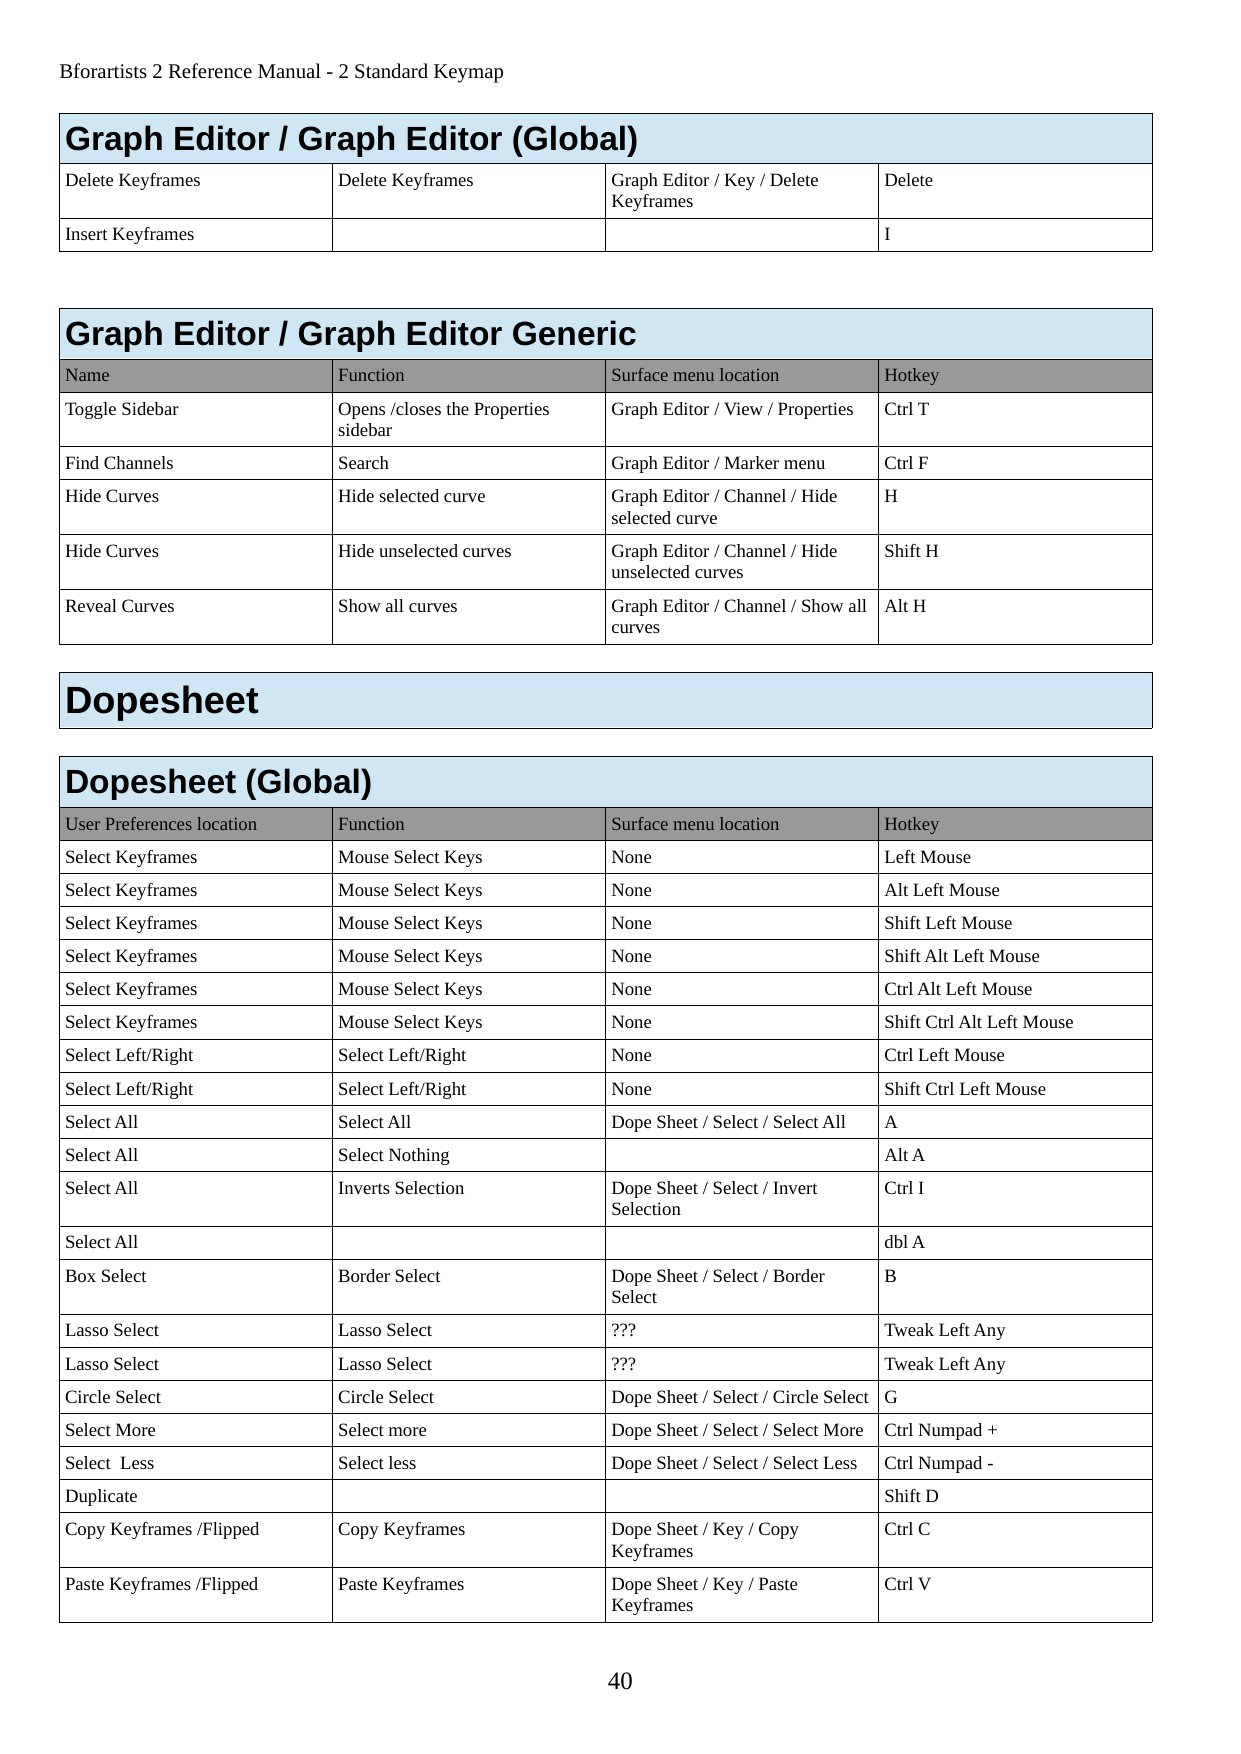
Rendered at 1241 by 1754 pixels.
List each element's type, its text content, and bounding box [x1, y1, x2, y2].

table_cell A [879, 1106, 1152, 1138]
table_cell Opens /closes the Properties sidebar [333, 393, 605, 446]
table_cell Left Mouse [879, 841, 1152, 873]
table_cell Mouse Select Keys [333, 973, 605, 1005]
table_cell Ctrl F [879, 447, 1152, 479]
table_cell Dope Sheet / Select / Circle Select [606, 1381, 878, 1413]
table_cell Shift Alt Left Mouse [879, 940, 1152, 972]
table_cell Dope Sheet / Key / Paste Keyframes [606, 1568, 878, 1622]
table_cell Select All [60, 1106, 332, 1138]
table_cell Alt Left Mouse [879, 874, 1152, 906]
table_cell Hide unselected curves [333, 535, 605, 589]
table_cell Delete Keyframes [333, 164, 605, 217]
table_cell Box Select [60, 1260, 332, 1313]
table_cell [606, 219, 878, 251]
table_cell Search [333, 447, 605, 479]
table_cell Lasso Select [60, 1348, 332, 1380]
table_cell Circle Select [60, 1381, 332, 1413]
table_cell Graph Editor / View / Properties [606, 393, 878, 446]
table_cell Delete Keyframes [60, 164, 332, 217]
table_cell Hotkey [879, 360, 1152, 392]
table_cell Select Keyframes [60, 907, 332, 939]
table_cell Paste Keyframes /Flipped [60, 1568, 332, 1622]
table_cell Lasso Select [333, 1315, 605, 1347]
table_cell Ctrl T [879, 393, 1152, 446]
table_cell Shift Ctrl Left Mouse [879, 1073, 1152, 1105]
table_cell Select Keyframes [60, 1006, 332, 1038]
table_cell Lasso Select [60, 1315, 332, 1347]
table_cell Graph Editor / Channel / Hide unselected curves [606, 535, 878, 589]
table_cell Paste Keyframes [333, 1568, 605, 1622]
table_cell Mouse Select Keys [333, 874, 605, 906]
table_cell Select Left/Right [60, 1040, 332, 1072]
table_cell Dope Sheet / Select / Select All [606, 1106, 878, 1138]
table_cell Dope Sheet / Select / Select Less [606, 1447, 878, 1479]
table_cell ??? [606, 1315, 878, 1347]
table_cell None [606, 1006, 878, 1038]
table_cell Shift H [879, 535, 1152, 589]
table_cell Name [60, 360, 332, 392]
table_cell Select Keyframes [60, 841, 332, 873]
table_cell Select Left/Right [333, 1040, 605, 1072]
table_cell None [606, 841, 878, 873]
table_cell Select More [60, 1414, 332, 1446]
table_cell Graph Editor / Marker menu [606, 447, 878, 479]
table_cell Duplicate [60, 1480, 332, 1512]
table_cell None [606, 973, 878, 1005]
table_cell Delete [879, 164, 1152, 217]
table_cell Select Left/Right [60, 1073, 332, 1105]
table_cell None [606, 940, 878, 972]
table_cell B [879, 1260, 1152, 1313]
table_cell Inverts Selection [333, 1172, 605, 1226]
table_cell Ctrl Numpad - [879, 1447, 1152, 1479]
table_cell None [606, 874, 878, 906]
table_cell Select All [60, 1172, 332, 1226]
table_cell Select All [60, 1139, 332, 1171]
table_header Graph Editor / Graph Editor Generic [60, 309, 1152, 358]
table_cell Dope Sheet / Select / Select More [606, 1414, 878, 1446]
table_cell Ctrl I [879, 1172, 1152, 1226]
table_header Graph Editor / Graph Editor (Global) [60, 114, 1152, 163]
table_cell [606, 1227, 878, 1259]
table_cell Function [333, 808, 605, 840]
table_cell Shift Left Mouse [879, 907, 1152, 939]
table_cell Hide Curves [60, 480, 332, 534]
table_cell Ctrl V [879, 1568, 1152, 1622]
table_cell Tweak Left Any [879, 1348, 1152, 1380]
table_cell Graph Editor / Key / Delete Keyframes [606, 164, 878, 217]
table_cell Surface menu location [606, 808, 878, 840]
table_cell [606, 1139, 878, 1171]
table_cell Hide Curves [60, 535, 332, 589]
table_cell Dope Sheet / Select / Invert Selection [606, 1172, 878, 1226]
table_cell [333, 1480, 605, 1512]
table_cell Ctrl Numpad + [879, 1414, 1152, 1446]
table_cell None [606, 1073, 878, 1105]
table_cell ??? [606, 1348, 878, 1380]
table_cell I [879, 219, 1152, 251]
table_cell Ctrl Alt Left Mouse [879, 973, 1152, 1005]
table_cell Shift Ctrl Alt Left Mouse [879, 1006, 1152, 1038]
table_cell Select Keyframes [60, 874, 332, 906]
table_cell Select less [333, 1447, 605, 1479]
table_cell User Preferences location [60, 808, 332, 840]
table_cell Circle Select [333, 1381, 605, 1413]
table_cell Select Keyframes [60, 973, 332, 1005]
table_cell Shift D [879, 1480, 1152, 1512]
table_cell Ctrl Left Mouse [879, 1040, 1152, 1072]
table_cell Select Left/Right [333, 1073, 605, 1105]
table_cell Lasso Select [333, 1348, 605, 1380]
table_cell Mouse Select Keys [333, 940, 605, 972]
table_cell Graph Editor / Channel / Show all curves [606, 590, 878, 643]
table_cell [333, 219, 605, 251]
table_header Dopesheet (Global) [60, 757, 1152, 807]
table_cell None [606, 907, 878, 939]
table_cell Alt H [879, 590, 1152, 643]
table_cell Surface menu location [606, 360, 878, 392]
table_cell Graph Editor / Channel / Hide selected curve [606, 480, 878, 534]
table_cell Tweak Left Any [879, 1315, 1152, 1347]
table_cell H [879, 480, 1152, 534]
table_cell Mouse Select Keys [333, 1006, 605, 1038]
table_cell Toggle Sidebar [60, 393, 332, 446]
table_cell Show all curves [333, 590, 605, 643]
table_cell [333, 1227, 605, 1259]
table_cell Hotkey [879, 808, 1152, 840]
table_cell G [879, 1381, 1152, 1413]
table_cell Function [333, 360, 605, 392]
table_cell Reveal Curves [60, 590, 332, 643]
table_cell [606, 1480, 878, 1512]
table_cell Hide selected curve [333, 480, 605, 534]
table_cell Find Channels [60, 447, 332, 479]
table_cell None [606, 1040, 878, 1072]
table_cell Copy Keyframes /Flipped [60, 1513, 332, 1567]
table_cell Select Nothing [333, 1139, 605, 1171]
table_cell Mouse Select Keys [333, 907, 605, 939]
table_cell Dope Sheet / Select / Border Select [606, 1260, 878, 1313]
table_cell Insert Keyframes [60, 219, 332, 251]
table_cell Select Keyframes [60, 940, 332, 972]
table_cell Dope Sheet / Key / Copy Keyframes [606, 1513, 878, 1567]
table_cell Alt A [879, 1139, 1152, 1171]
table_cell Border Select [333, 1260, 605, 1313]
table_cell Ctrl C [879, 1513, 1152, 1567]
table_cell dbl A [879, 1227, 1152, 1259]
table_cell Copy Keyframes [333, 1513, 605, 1567]
table_header Dopesheet [60, 673, 1152, 727]
table_cell Mouse Select Keys [333, 841, 605, 873]
table_cell Select more [333, 1414, 605, 1446]
table_cell Select All [60, 1227, 332, 1259]
table_cell Select All [333, 1106, 605, 1138]
table_cell Select Less [60, 1447, 332, 1479]
